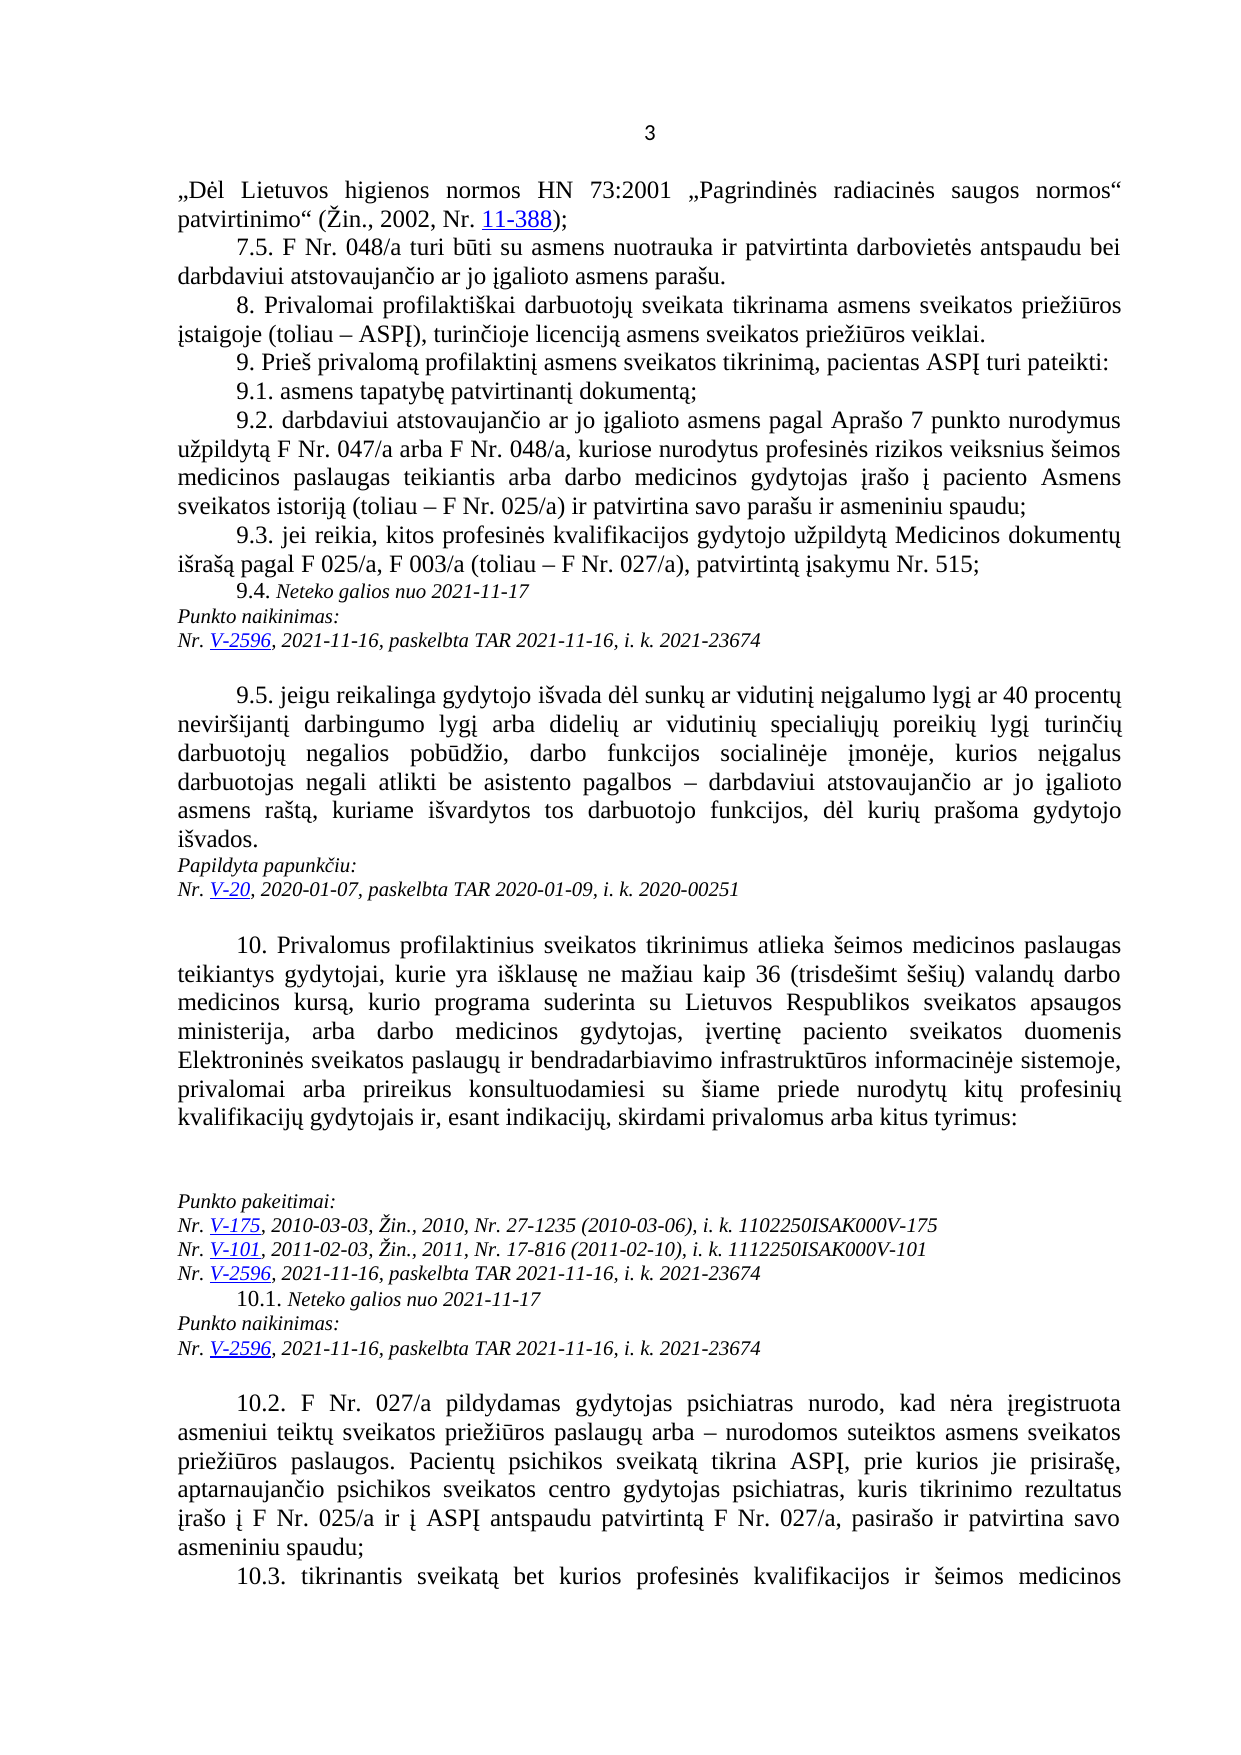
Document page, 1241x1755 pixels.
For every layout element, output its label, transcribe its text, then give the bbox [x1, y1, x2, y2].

text 9.3. jei reikia, kitos profesinės kvalifikacijos gydytojo užpildytą Medicinos dokumentų išrašą pagal F 025/a, F 003/a (toliau – F Nr. 027/a), patvirtintą įsakymu Nr. 515; [177, 520, 1122, 577]
text „Dėl Lietuvos higienos normos HN 73:2001 „Pagrindinės radiacinės saugos normos“ patvirtinimo“ (Žin., 2002, Nr. 11-388); [177, 175, 1122, 232]
text 10.3. tikrinantis sveikatą bet kurios profesinės kvalifikacijos ir šeimos medicinos [177, 1561, 1122, 1589]
text Punkto naikinimas: [177, 604, 1122, 628]
text Nr. V-2596, 2021-11-16, paskelbta TAR 2021-11-16, i. k. 2021-23674 [177, 1335, 1122, 1359]
text 8. Privalomai profilaktiškai darbuotojų sveikata tikrinama asmens sveikatos priežiūros įstaigoje (toliau – ASPĮ), turinčioje licenciją asmens sveikatos priežiūros veiklai. [177, 290, 1122, 347]
text 10. Privalomus profilaktinius sveikatos tikrinimus atlieka šeimos medicinos paslaugas teikiantys gydytojai, kurie yra išklausę ne mažiau kaip 36 (trisdešimt šešių) valandų darbo medicinos kursą, kurio programa suderinta su Lietuvos Respublikos sveikatos apsaugos ministerija, arba darbo medicinos gydytojas, įvertinę paciento sveikatos duomenis Elektroninės sveikatos paslaugų ir bendradarbiavimo infrastruktūros informacinėje sistemoje, privalomai arba prireikus konsultuodamiesi su šiame priede nurodytų kitų profesinių kvalifikacijų gydytojais ir, esant indikacijų, skirdami privalomus arba kitus tyrimus: [177, 930, 1122, 1131]
text Nr. V-175, 2010-03-03, Žin., 2010, Nr. 27-1235 (2010-03-06), i. k. 1102250ISAK000V-175 [177, 1213, 1122, 1237]
text 10.1. Neteko galios nuo 2021-11-17 [177, 1285, 1122, 1311]
text Punkto pakeitimai: [177, 1189, 1122, 1213]
text 7.5. F Nr. 048/a turi būti su asmens nuotrauka ir patvirtinta darbovietės antspaudu bei darbdaviui atstovaujančio ar jo įgalioto asmens parašu. [177, 232, 1122, 290]
text 9.1. asmens tapatybę patvirtinantį dokumentą; [177, 376, 1122, 405]
text Punkto naikinimas: [177, 1311, 1122, 1335]
text 9. Prieš privalomą profilaktinį asmens sveikatos tikrinimą, pacientas ASPĮ turi pateikti: [177, 347, 1122, 376]
text 9.4. Neteko galios nuo 2021-11-17 [177, 577, 1122, 604]
text 9.2. darbdaviui atstovaujančio ar jo įgalioto asmens pagal Aprašo 7 punkto nurodymus užpildytą F Nr. 047/a arba F Nr. 048/a, kuriose nurodytus profesinės rizikos veiksnius šeimos medicinos paslaugas teikiantis arba darbo medicinos gydytojas įrašo į paciento Asmens sveikatos istoriją (toliau – F Nr. 025/a) ir patvirtina savo parašu ir asmeniniu spaudu; [177, 405, 1122, 520]
text Nr. V-101, 2011-02-03, Žin., 2011, Nr. 17-816 (2011-02-10), i. k. 1112250ISAK000V-101 [177, 1237, 1122, 1261]
text Nr. V-2596, 2021-11-16, paskelbta TAR 2021-11-16, i. k. 2021-23674 [177, 1261, 1122, 1285]
text Papildyta papunkčiu: [177, 853, 1122, 877]
text Nr. V-20, 2020-01-07, paskelbta TAR 2020-01-09, i. k. 2020-00251 [177, 877, 1122, 901]
text 9.5. jeigu reikalinga gydytojo išvada dėl sunkų ar vidutinį neįgalumo lygį ar 40 procentų neviršijantį darbingumo lygį arba didelių ar vidutinių specialiųjų poreikių lygį turinčių darbuotojų negalios pobūdžio, darbo funkcijos socialinėje įmonėje, kurios neįgalus darbuotojas negali atlikti be asistento pagalbos – darbdaviui atstovaujančio ar jo įgalioto asmens raštą, kuriame išvardytos tos darbuotojo funkcijos, dėl kurių prašoma gydytojo išvados. [177, 681, 1122, 853]
text Nr. V-2596, 2021-11-16, paskelbta TAR 2021-11-16, i. k. 2021-23674 [177, 628, 1122, 652]
text 10.2. F Nr. 027/a pildydamas gydytojas psichiatras nurodo, kad nėra įregistruota asmeniui teiktų sveikatos priežiūros paslaugų arba – nurodomos suteiktos asmens sveikatos priežiūros paslaugos. Pacientų psichikos sveikatą tikrina ASPĮ, prie kurios jie prisirašę, aptarnaujančio psichikos sveikatos centro gydytojas psichiatras, kuris tikrinimo rezultatus įrašo į F Nr. 025/a ir į ASPĮ antspaudu patvirtintą F Nr. 027/a, pasirašo ir patvirtina savo asmeniniu spaudu; [177, 1388, 1122, 1561]
